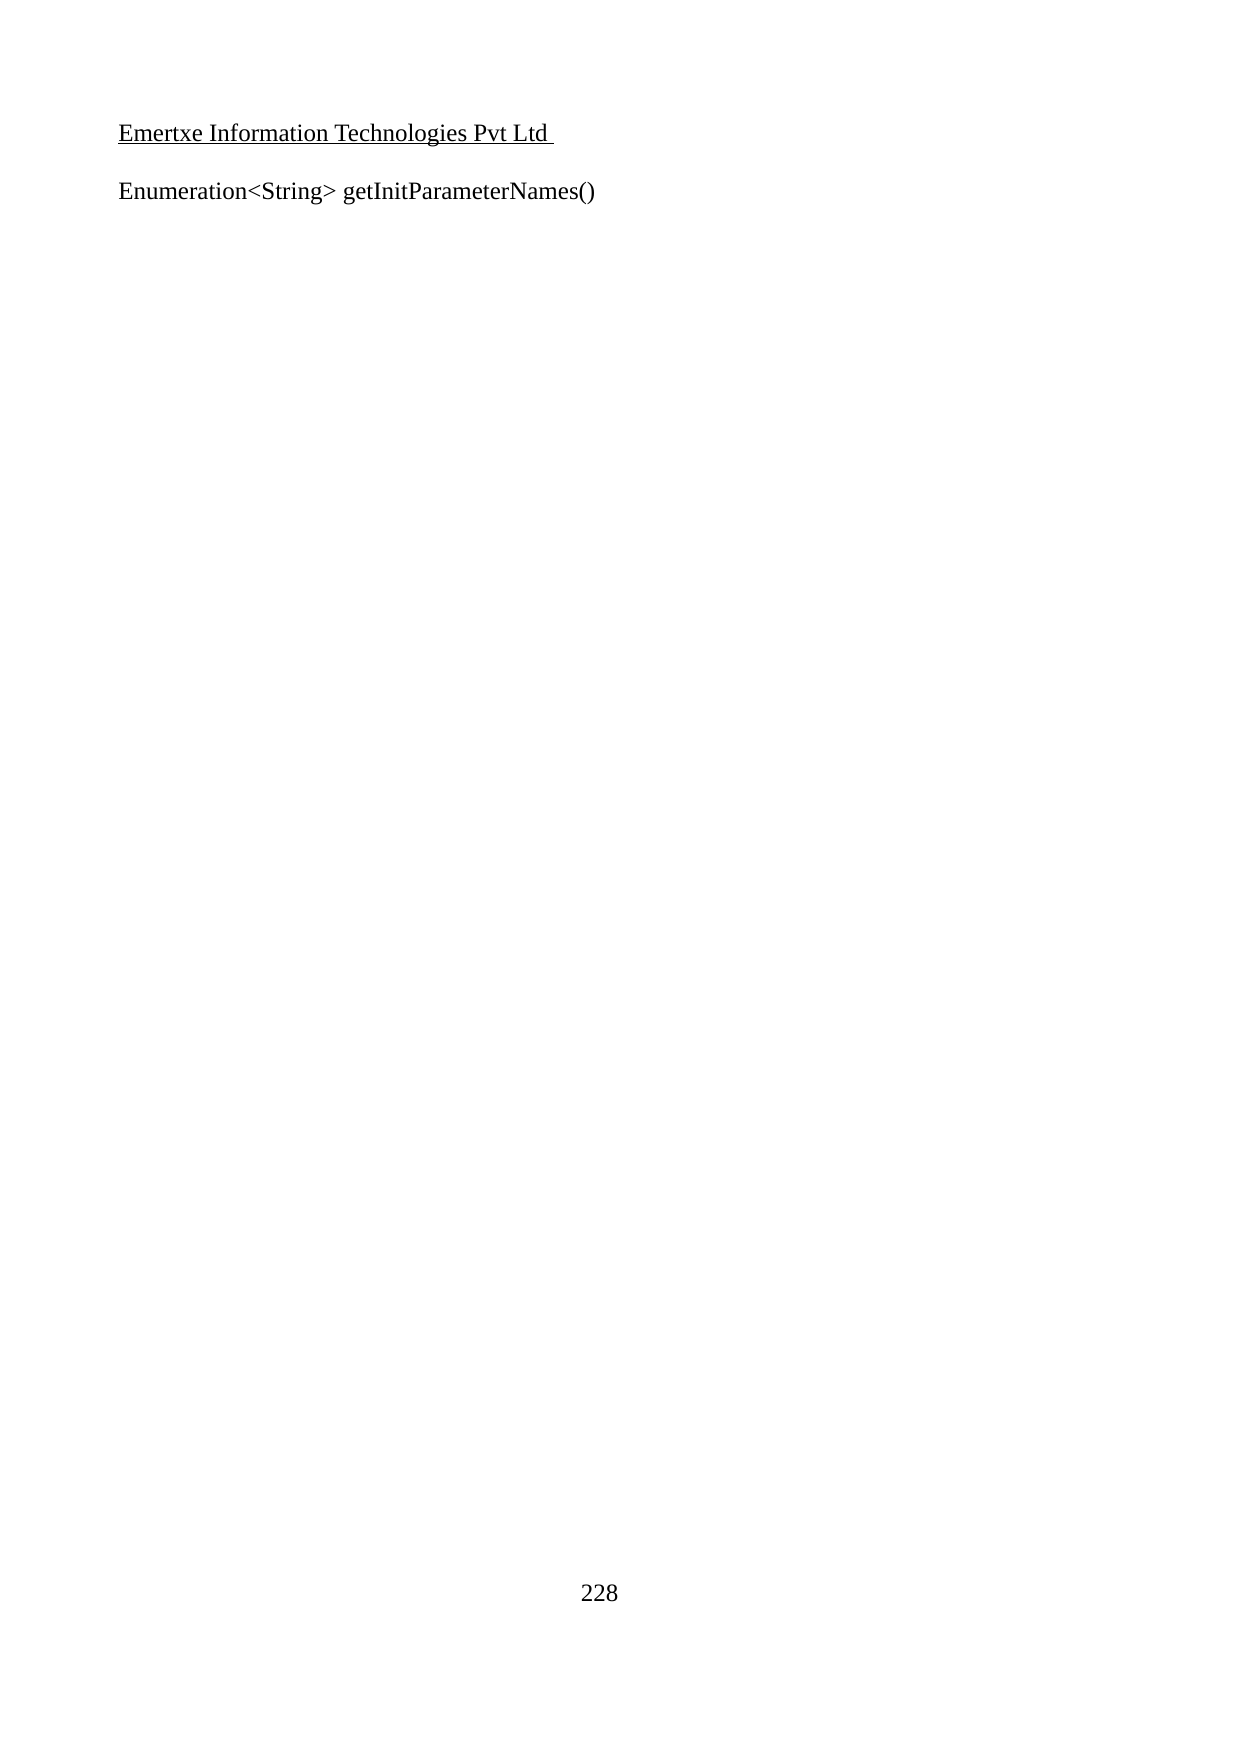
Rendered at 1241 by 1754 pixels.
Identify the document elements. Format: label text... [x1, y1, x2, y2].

text Enumeration<String> getInitParameterNames() [118, 176, 1122, 205]
